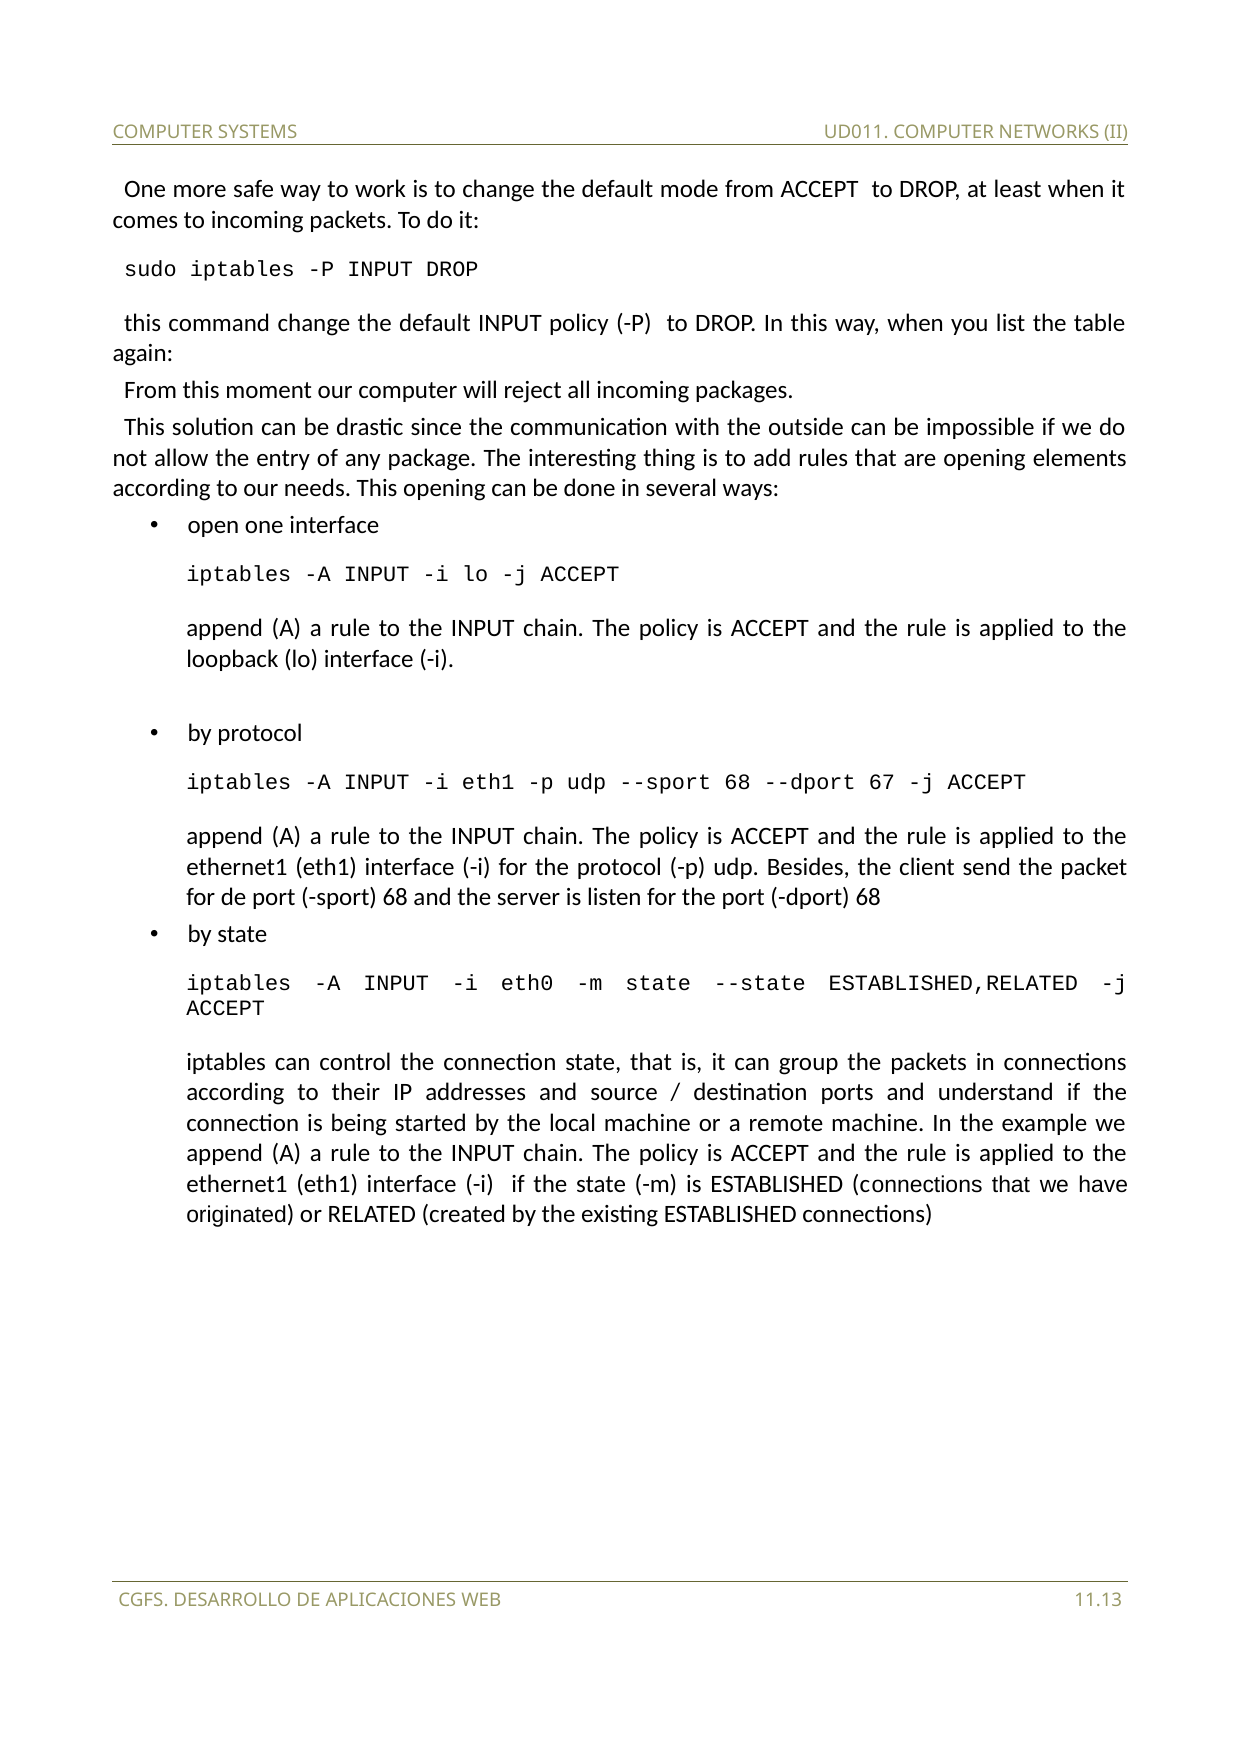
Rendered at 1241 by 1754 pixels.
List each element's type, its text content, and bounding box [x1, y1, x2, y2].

text append (A) a rule to the INPUT chain. The policy is ACCEPT and the rule is applied to the loopback (lo) interface (-i). [186, 612, 1128, 673]
list by protocol [150, 717, 1128, 747]
text iptables -A INPUT -i eth1 -p udp --sport 68 --dport 67 -j ACCEPT [186, 771, 1128, 796]
list by state [150, 918, 1128, 949]
text this command change the default INPUT policy (-P) to DROP. In this way, when you list the table again: [112, 307, 1128, 368]
list open one interface [150, 509, 1128, 540]
text iptables -A INPUT -i lo -j ACCEPT [186, 563, 1128, 588]
text append (A) a rule to the INPUT chain. The policy is ACCEPT and the rule is applied to the ethernet1 (eth1) interface (-i) for the protocol (-p) udp. Besides, the client send the packet for de port (-sport) 68 and the server is listen for the port (-dport) 68 [186, 820, 1128, 912]
text This solution can be drastic since the communication with the outside can be impossible if we do not allow the entry of any package. The interesting thing is to add rules that are opening elements according to our needs. This opening can be done in several ways: [112, 411, 1128, 503]
text From this moment our computer will reject all incoming packages. [112, 374, 1128, 405]
text sudo iptables -P INPUT DROP [112, 258, 1128, 283]
text One more safe way to work is to change the default mode from ACCEPT to DROP, at least when it comes to incoming packets. To do it: [112, 173, 1128, 234]
text iptables -A INPUT -i eth0 -m state --state ESTABLISHED,RELATED -j ACCEPT [186, 972, 1128, 1022]
text iptables can control the connection state, that is, it can group the packets in connections according to their IP addresses and source / destination ports and understand if the connection is being started by the local machine or a remote machine. In the example we append (A) a rule to the INPUT chain. The policy is ACCEPT and the rule is applied to the ethernet1 (eth1) interface (-i) if the state (-m) is ESTABLISHED (connections that we have originated) or RELATED (created by the existing ESTABLISHED connections) [186, 1046, 1128, 1229]
